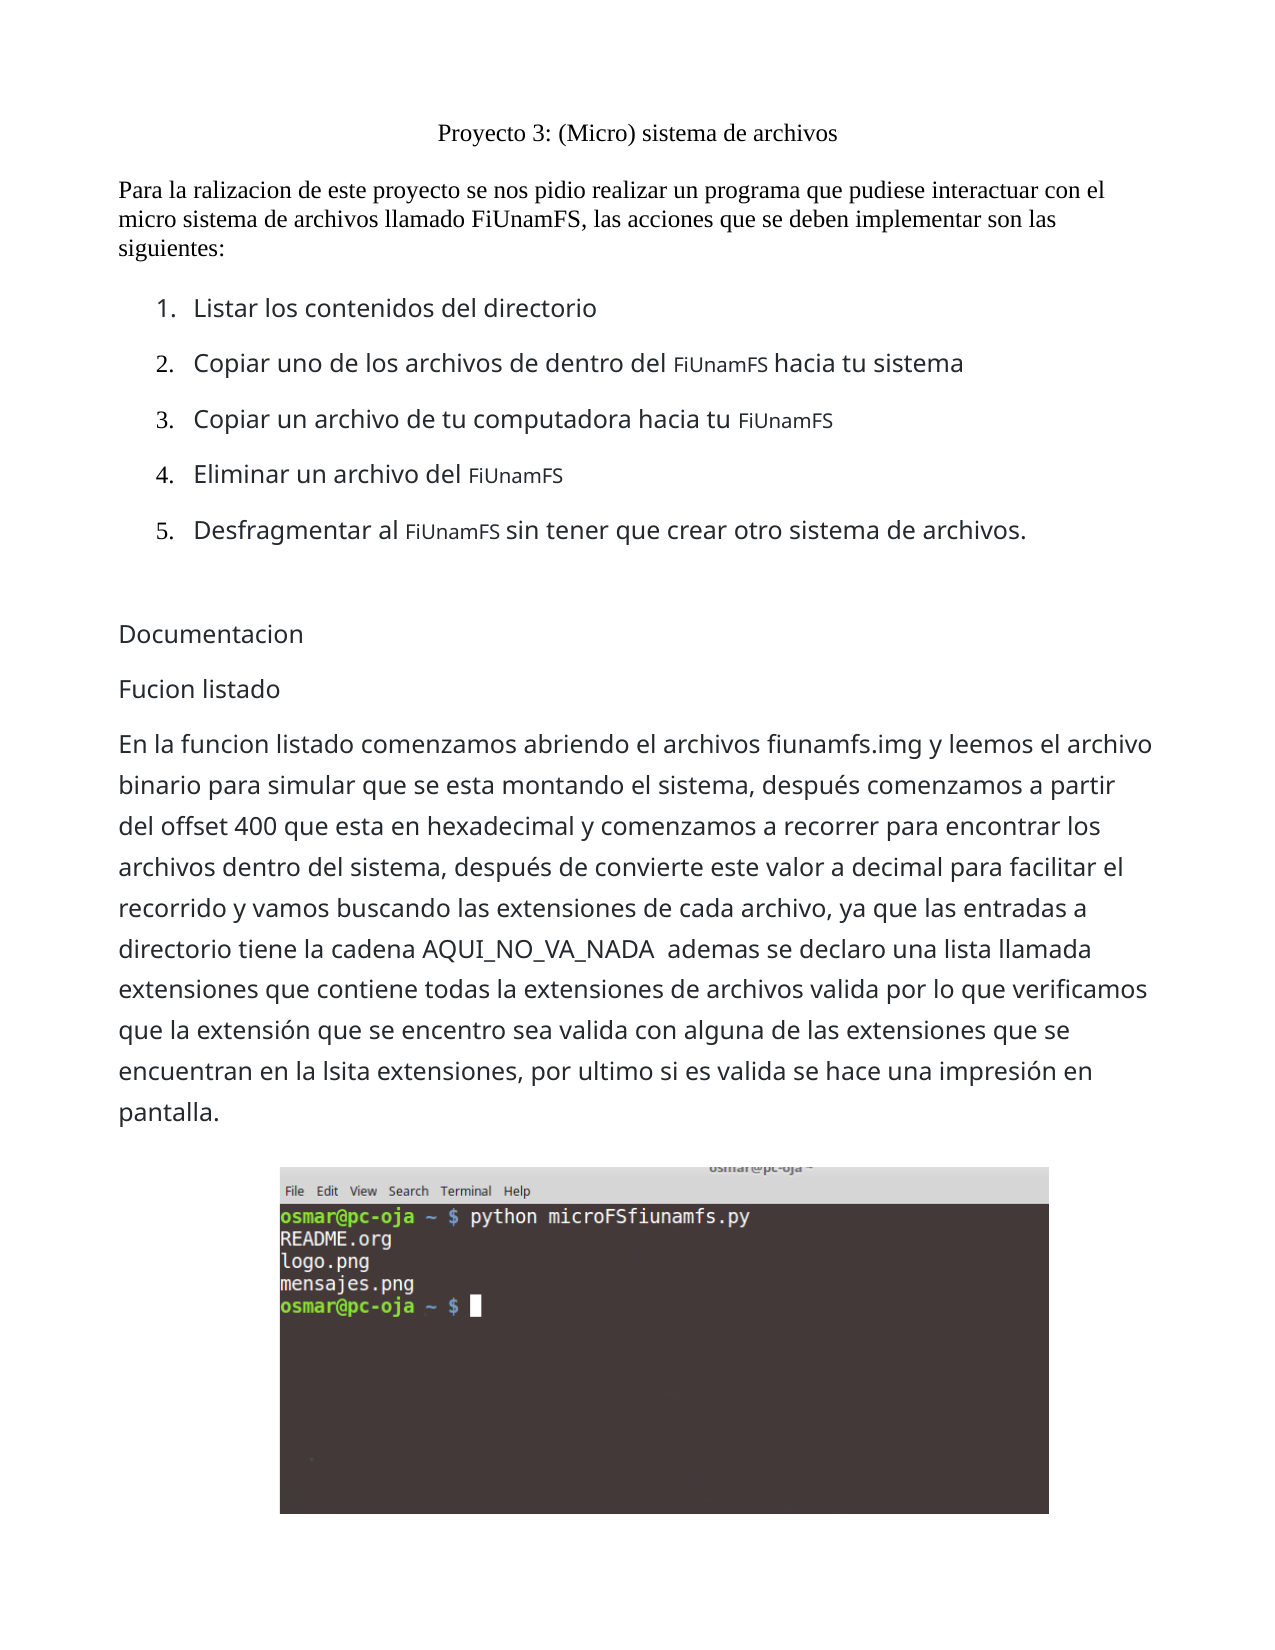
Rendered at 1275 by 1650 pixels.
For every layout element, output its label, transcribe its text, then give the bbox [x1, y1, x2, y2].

list Desfragmentar al FiUnamFS sin tener que crear otro sistema de archivos. [156, 512, 1157, 546]
list Listar los contenidos del directorio [156, 291, 1157, 325]
list Copiar uno de los archivos de dentro del FiUnamFS hacia tu sistema [156, 346, 1157, 380]
picture [810, 1167, 1049, 1188]
text Para la ralizacion de este proyecto se nos pidio realizar un programa que pudiese interactuar con el micro sistema de archivos llamado FiUnamFS, las acciones que se deben implementar son las siguientes: [118, 176, 1157, 262]
list Copiar un archivo de tu computadora hacia tu FiUnamFS [156, 401, 1157, 436]
text En la funcion listado comenzamos abriendo el archivos fiunamfs.img y leemos el archivo binario para simular que se esta montando el sistema, después comenzamos a partir del offset 400 que esta en hexadecimal y comenzamos a recorrer para encontrar los archivos dentro del sistema, después de convierte este valor a decimal para facilitar el recorrido y vamos buscando las extensiones de cada archivo, ya que las entradas a directorio tiene la cadena AQUI_NO_VA_NADA ademas se declaro una lista llamada extensiones que contiene todas la extensiones de archivos valida por lo que verificamos que la extensión que se encentro sea valida con alguna de las extensiones que se encuentran en la lsita extensiones, por ultimo si es valida se hace una impresión en pantalla. [118, 727, 1157, 1129]
text Fucion listado [118, 672, 1157, 706]
text Documentacion [118, 616, 1157, 650]
list Eliminar un archivo del FiUnamFS [156, 457, 1157, 491]
text Proyecto 3: (Micro) sistema de archivos [118, 118, 1157, 147]
